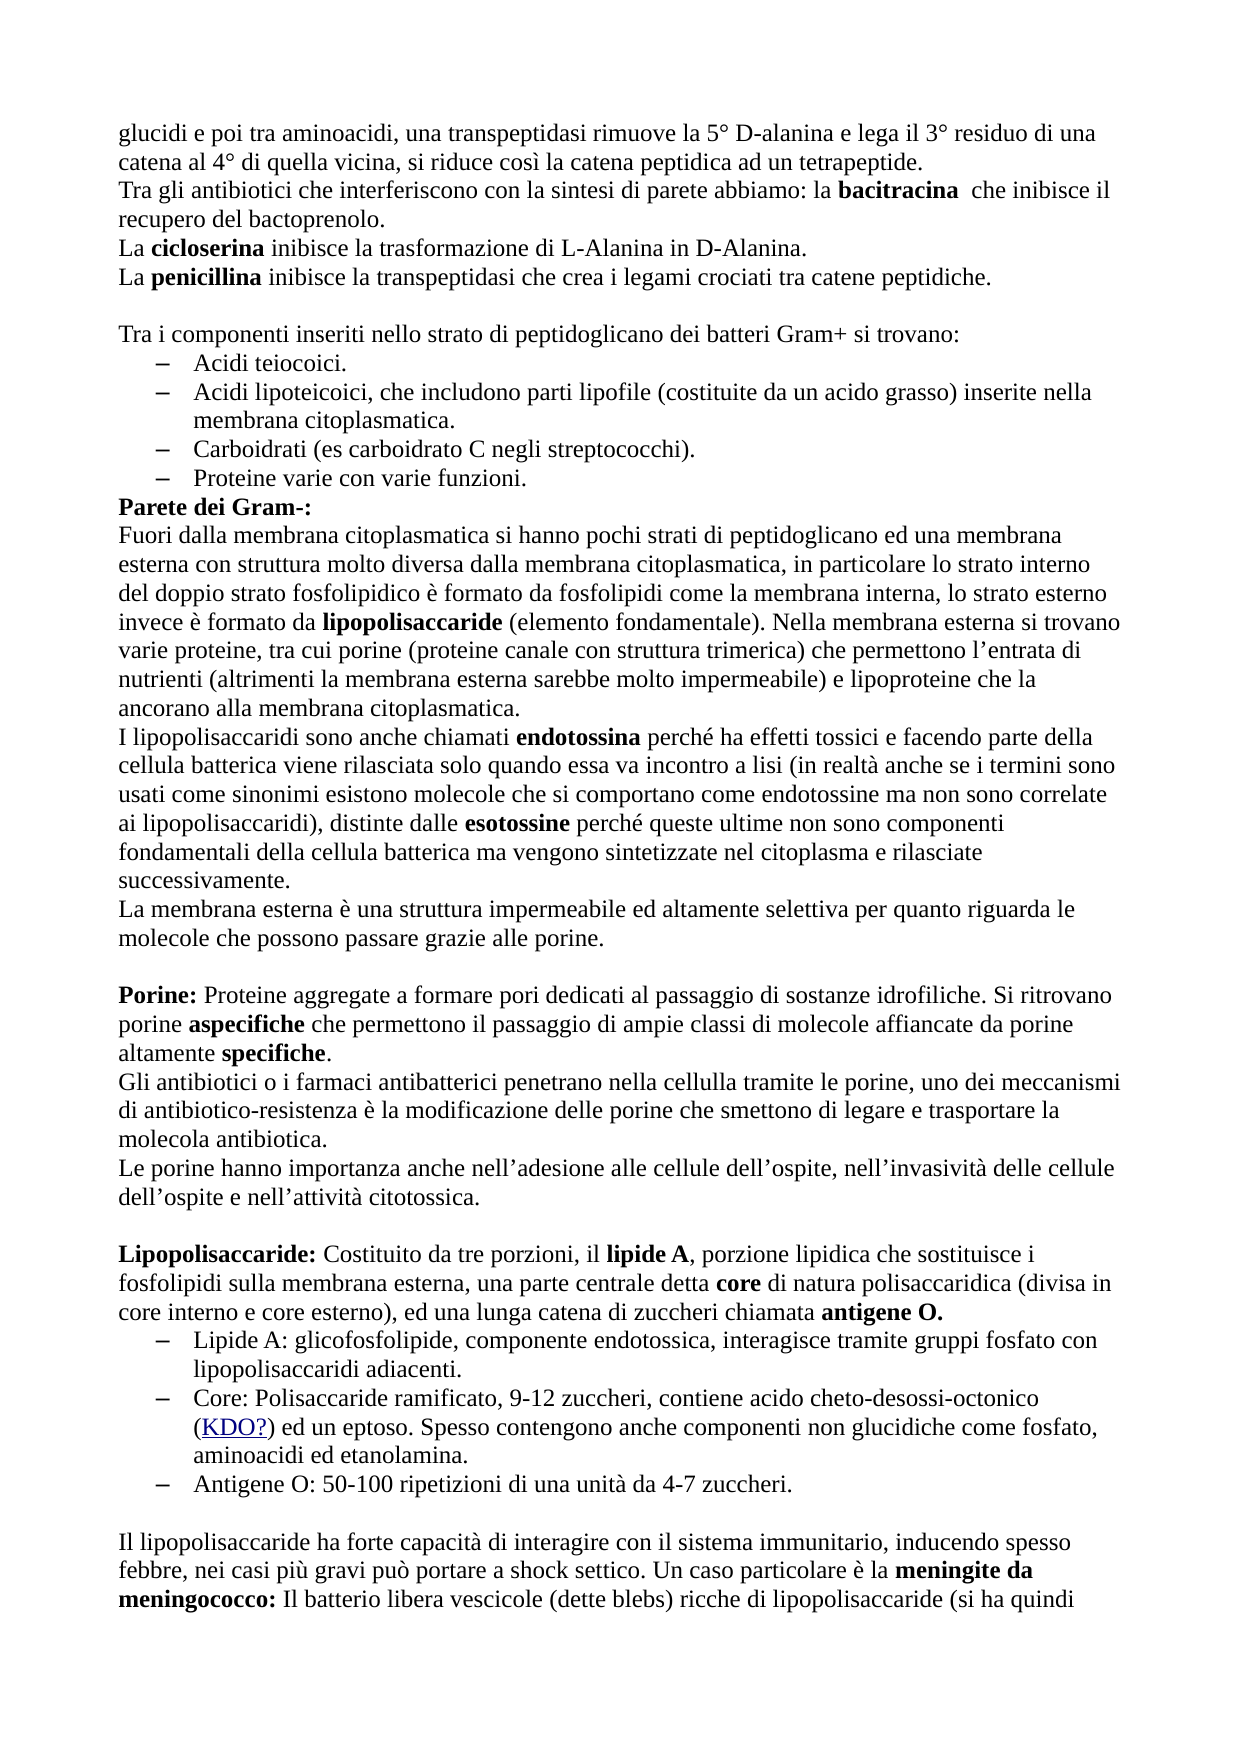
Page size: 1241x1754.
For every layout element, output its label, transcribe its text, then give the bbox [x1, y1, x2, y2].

list Acidi teiocoici. [156, 348, 1122, 377]
text Lipopolisaccaride: Costituito da tre porzioni, il lipide A, porzione lipidica che sostituisce i fosfolipidi sulla membrana esterna, una parte centrale detta core di natura polisaccaridica (divisa in core interno e core esterno), ed una lunga catena di zuccheri chiamata antigene O. [118, 1239, 1122, 1326]
text Le porine hanno importanza anche nell’adesione alle cellule dell’ospite, nell’invasività delle cellule dell’ospite e nell’attività citotossica. [118, 1153, 1122, 1211]
text Parete dei Gram-: [118, 492, 1122, 521]
list Carboidrati (es carboidrato C negli streptococchi). [156, 434, 1122, 463]
text Gli antibiotici o i farmaci antibatterici penetrano nella cellulla tramite le porine, uno dei meccanismi di antibiotico-resistenza è la modificazione delle porine che smettono di legare e trasportare la molecola antibiotica. [118, 1067, 1122, 1153]
text Tra gli antibiotici che interferiscono con la sintesi di parete abbiamo: la bacitracina che inibisce il recupero del bactoprenolo. [118, 176, 1122, 233]
text La penicillina inibisce la transpeptidasi che crea i legami crociati tra catene peptidiche. [118, 262, 1122, 291]
list Antigene O: 50-100 ripetizioni di una unità da 4-7 zuccheri. [156, 1469, 1122, 1498]
list Lipide A: glicofosfolipide, componente endotossica, interagisce tramite gruppi fosfato con lipopolisaccaridi adiacenti. [156, 1326, 1122, 1383]
text Porine: Proteine aggregate a formare pori dedicati al passaggio di sostanze idrofiliche. Si ritrovano porine aspecifiche che permettono il passaggio di ampie classi di molecole affiancate da porine altamente specifiche. [118, 981, 1122, 1067]
text glucidi e poi tra aminoacidi, una transpeptidasi rimuove la 5° D-alanina e lega il 3° residuo di una catena al 4° di quella vicina, si riduce così la catena peptidica ad un tetrapeptide. [118, 118, 1122, 176]
list Acidi lipoteicoici, che includono parti lipofile (costituite da un acido grasso) inserite nella membrana citoplasmatica. [156, 377, 1122, 434]
text La cicloserina inibisce la trasformazione di L-Alanina in D-Alanina. [118, 233, 1122, 262]
list Proteine varie con varie funzioni. [156, 463, 1122, 492]
text Tra i componenti inseriti nello strato di peptidoglicano dei batteri Gram+ si trovano: [118, 319, 1122, 348]
text La membrana esterna è una struttura impermeabile ed altamente selettiva per quanto riguarda le molecole che possono passare grazie alle porine. [118, 894, 1122, 952]
text Fuori dalla membrana citoplasmatica si hanno pochi strati di peptidoglicano ed una membrana esterna con struttura molto diversa dalla membrana citoplasmatica, in particolare lo strato interno del doppio strato fosfolipidico è formato da fosfolipidi come la membrana interna, lo strato esterno invece è formato da lipopolisaccaride (elemento fondamentale). Nella membrana esterna si trovano varie proteine, tra cui porine (proteine canale con struttura trimerica) che permettono l’entrata di nutrienti (altrimenti la membrana esterna sarebbe molto impermeabile) e lipoproteine che la ancorano alla membrana citoplasmatica. [118, 521, 1122, 722]
text Il lipopolisaccaride ha forte capacità di interagire con il sistema immunitario, inducendo spesso febbre, nei casi più gravi può portare a shock settico. Un caso particolare è la meningite da meningococco: Il batterio libera vescicole (dette blebs) ricche di lipopolisaccaride (si ha quindi [118, 1527, 1122, 1613]
list Core: Polisaccaride ramificato, 9-12 zuccheri, contiene acido cheto-desossi-octonico (KDO?) ed un eptoso. Spesso contengono anche componenti non glucidiche come fosfato, aminoacidi ed etanolamina. [156, 1383, 1122, 1469]
text I lipopolisaccaridi sono anche chiamati endotossina perché ha effetti tossici e facendo parte della cellula batterica viene rilasciata solo quando essa va incontro a lisi (in realtà anche se i termini sono usati come sinonimi esistono molecole che si comportano come endotossine ma non sono correlate ai lipopolisaccaridi), distinte dalle esotossine perché queste ultime non sono componenti fondamentali della cellula batterica ma vengono sintetizzate nel citoplasma e rilasciate successivamente. [118, 722, 1122, 894]
